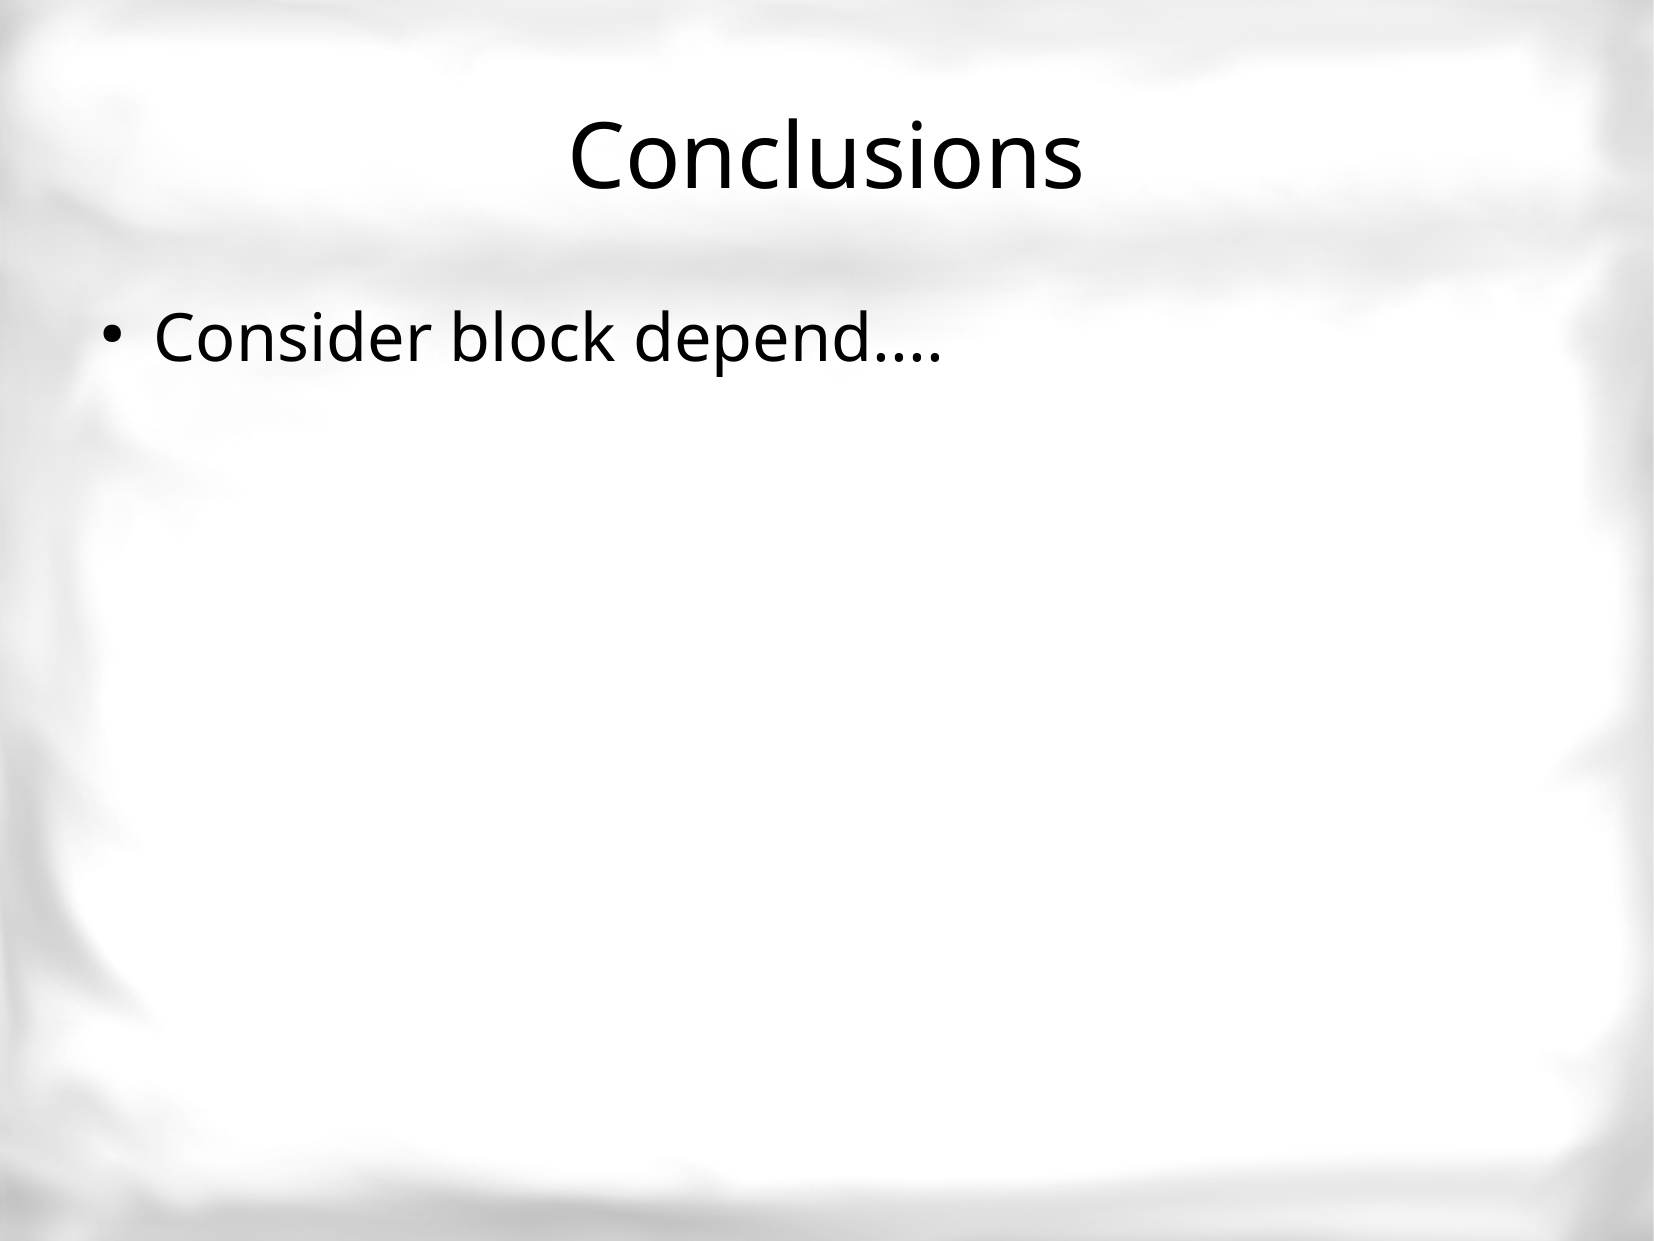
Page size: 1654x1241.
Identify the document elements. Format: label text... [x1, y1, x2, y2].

title Conclusions [82, 49, 1571, 257]
list Consider block depend.... [82, 290, 1538, 1010]
picture [0, 0, 1654, 1241]
